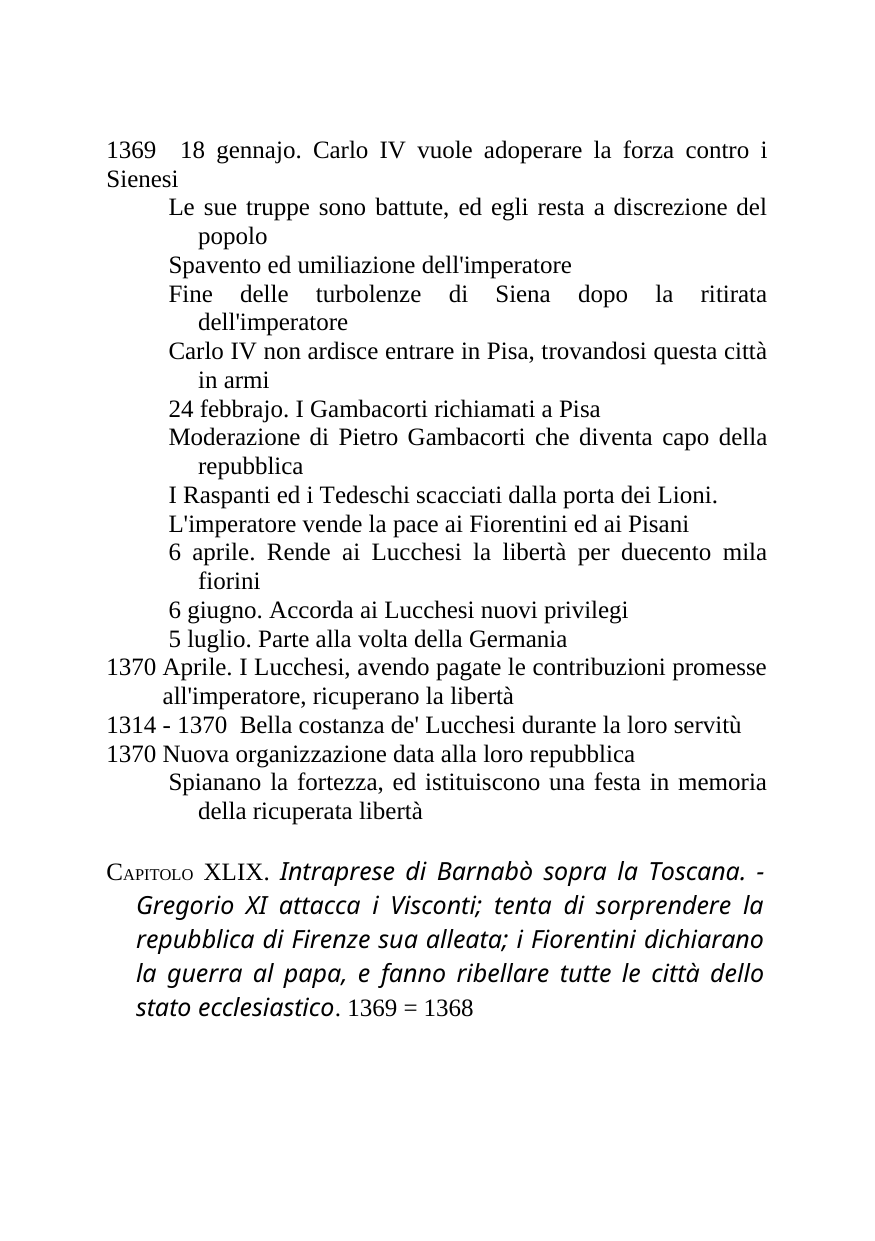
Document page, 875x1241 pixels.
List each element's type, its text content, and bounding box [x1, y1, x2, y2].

text 24 febbrajo. I Gambacorti richiamati a Pisa [168, 394, 768, 422]
text 6 giugno. Accorda ai Lucchesi nuovi privilegi [168, 595, 768, 624]
text Fine delle turbolenze di Siena dopo la ritirata dell'imperatore [168, 279, 768, 336]
text 1314 - 1370 Bella costanza de' Lucchesi durante la loro servitù [106, 710, 768, 739]
text Spavento ed umiliazione dell'imperatore [168, 250, 768, 279]
text 1369 18 gennajo. Carlo IV vuole adoperare la forza contro i Sienesi [106, 135, 768, 192]
text 1370 Nuova organizzazione data alla loro repubblica [106, 739, 768, 767]
text L'imperatore vende la pace ai Fiorentini ed ai Pisani [168, 509, 768, 537]
text 1370 Aprile. I Lucchesi, avendo pagate le contribuzioni promesse all'imperatore, ricuperano la libertà [106, 652, 768, 710]
text Moderazione di Pietro Gambacorti che diventa capo della repubblica [168, 422, 768, 480]
text Capitolo XLIX. Intraprese di Barnabò sopra la Toscana. - Gregorio XI attacca i Visconti; tenta di sorprendere la repubblica di Firenze sua alleata; i Fiorentini dichiarano la guerra al papa, e fanno ribellare tutte le città dello stato ecclesiastico. 1369 = 1368 [106, 854, 768, 1024]
text Carlo IV non ardisce entrare in Pisa, trovandosi questa città in armi [168, 336, 768, 394]
text I Raspanti ed i Tedeschi scacciati dalla porta dei Lioni. [168, 480, 768, 509]
text 6 aprile. Rende ai Lucchesi la libertà per duecento mila fiorini [168, 537, 768, 595]
text Le sue truppe sono battute, ed egli resta a discrezione del popolo [168, 192, 768, 250]
text Spianano la fortezza, ed istituiscono una festa in memoria della ricuperata libertà [168, 767, 768, 825]
text 5 luglio. Parte alla volta della Germania [168, 624, 768, 652]
